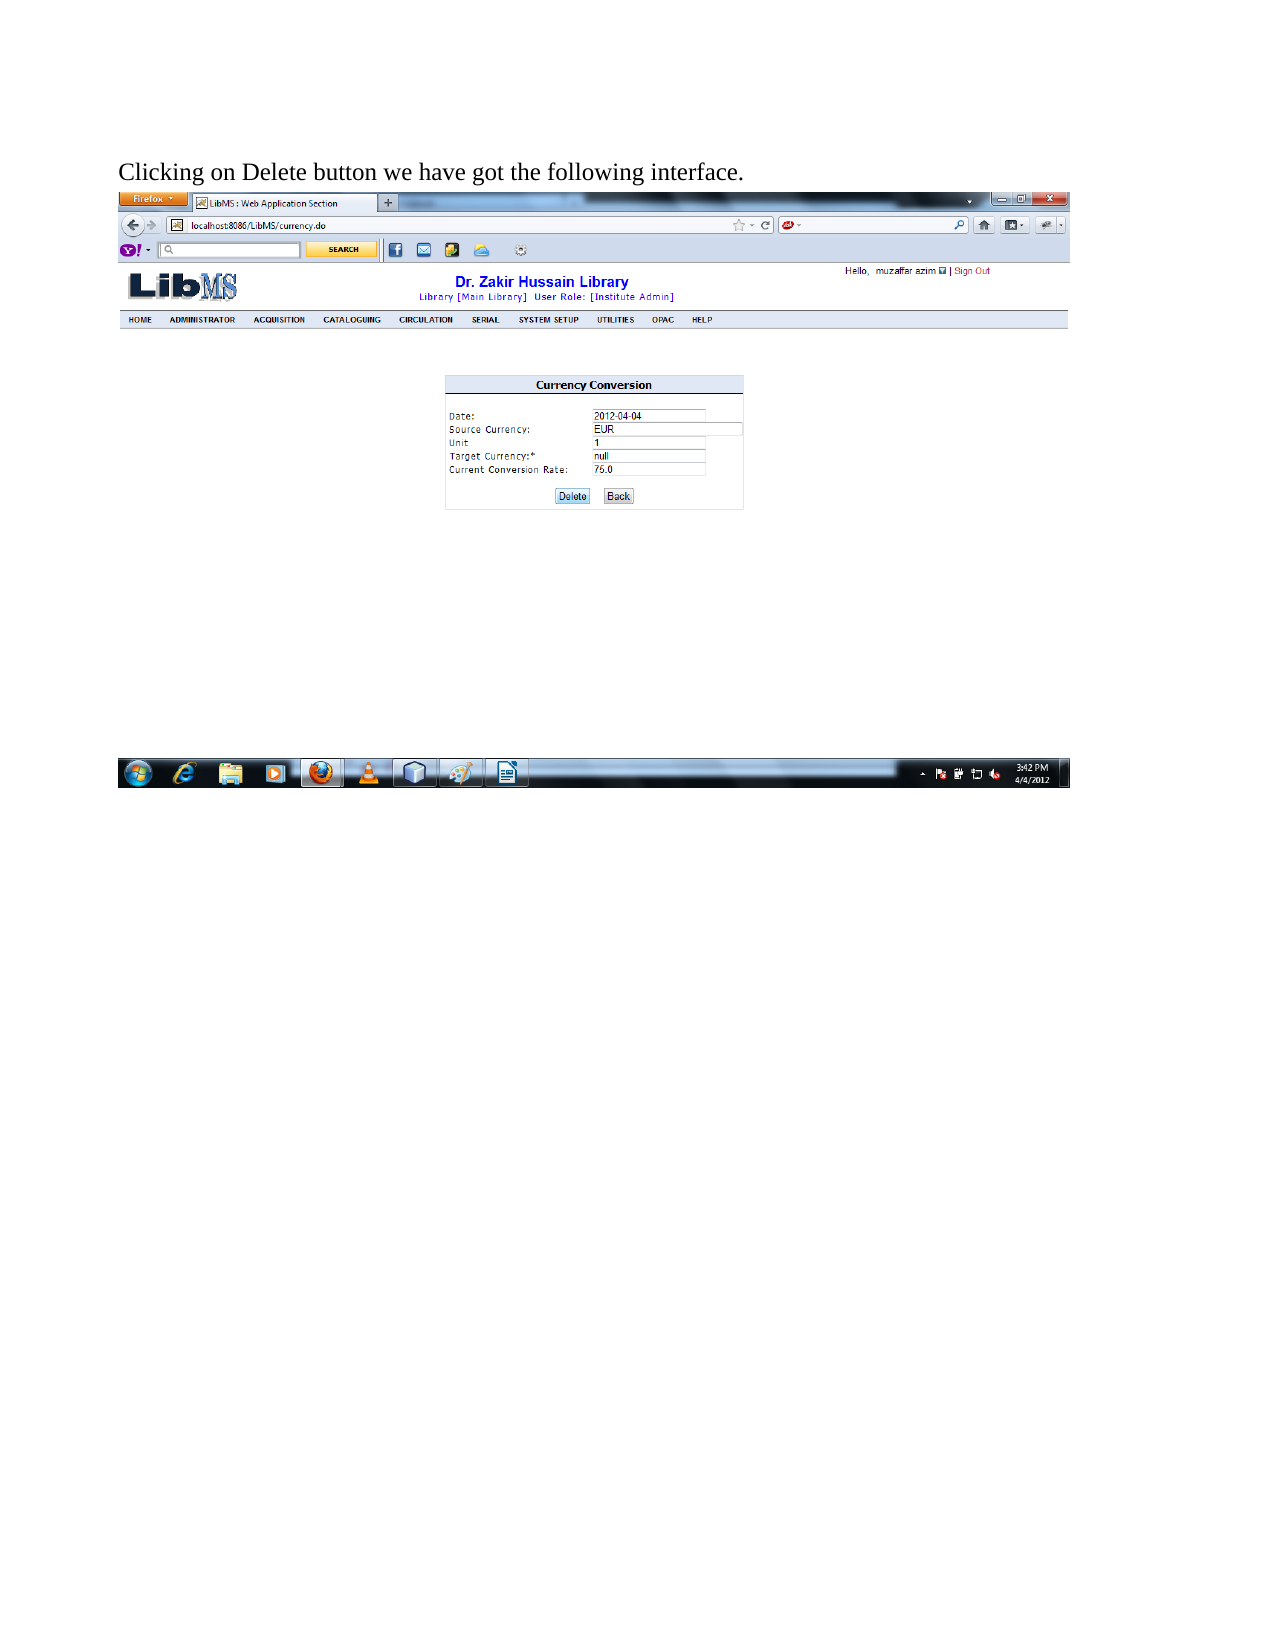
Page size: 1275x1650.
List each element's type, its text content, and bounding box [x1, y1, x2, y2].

picture [118, 192, 1157, 844]
text Clicking on Delete button we have got the following interface. [118, 157, 1157, 186]
